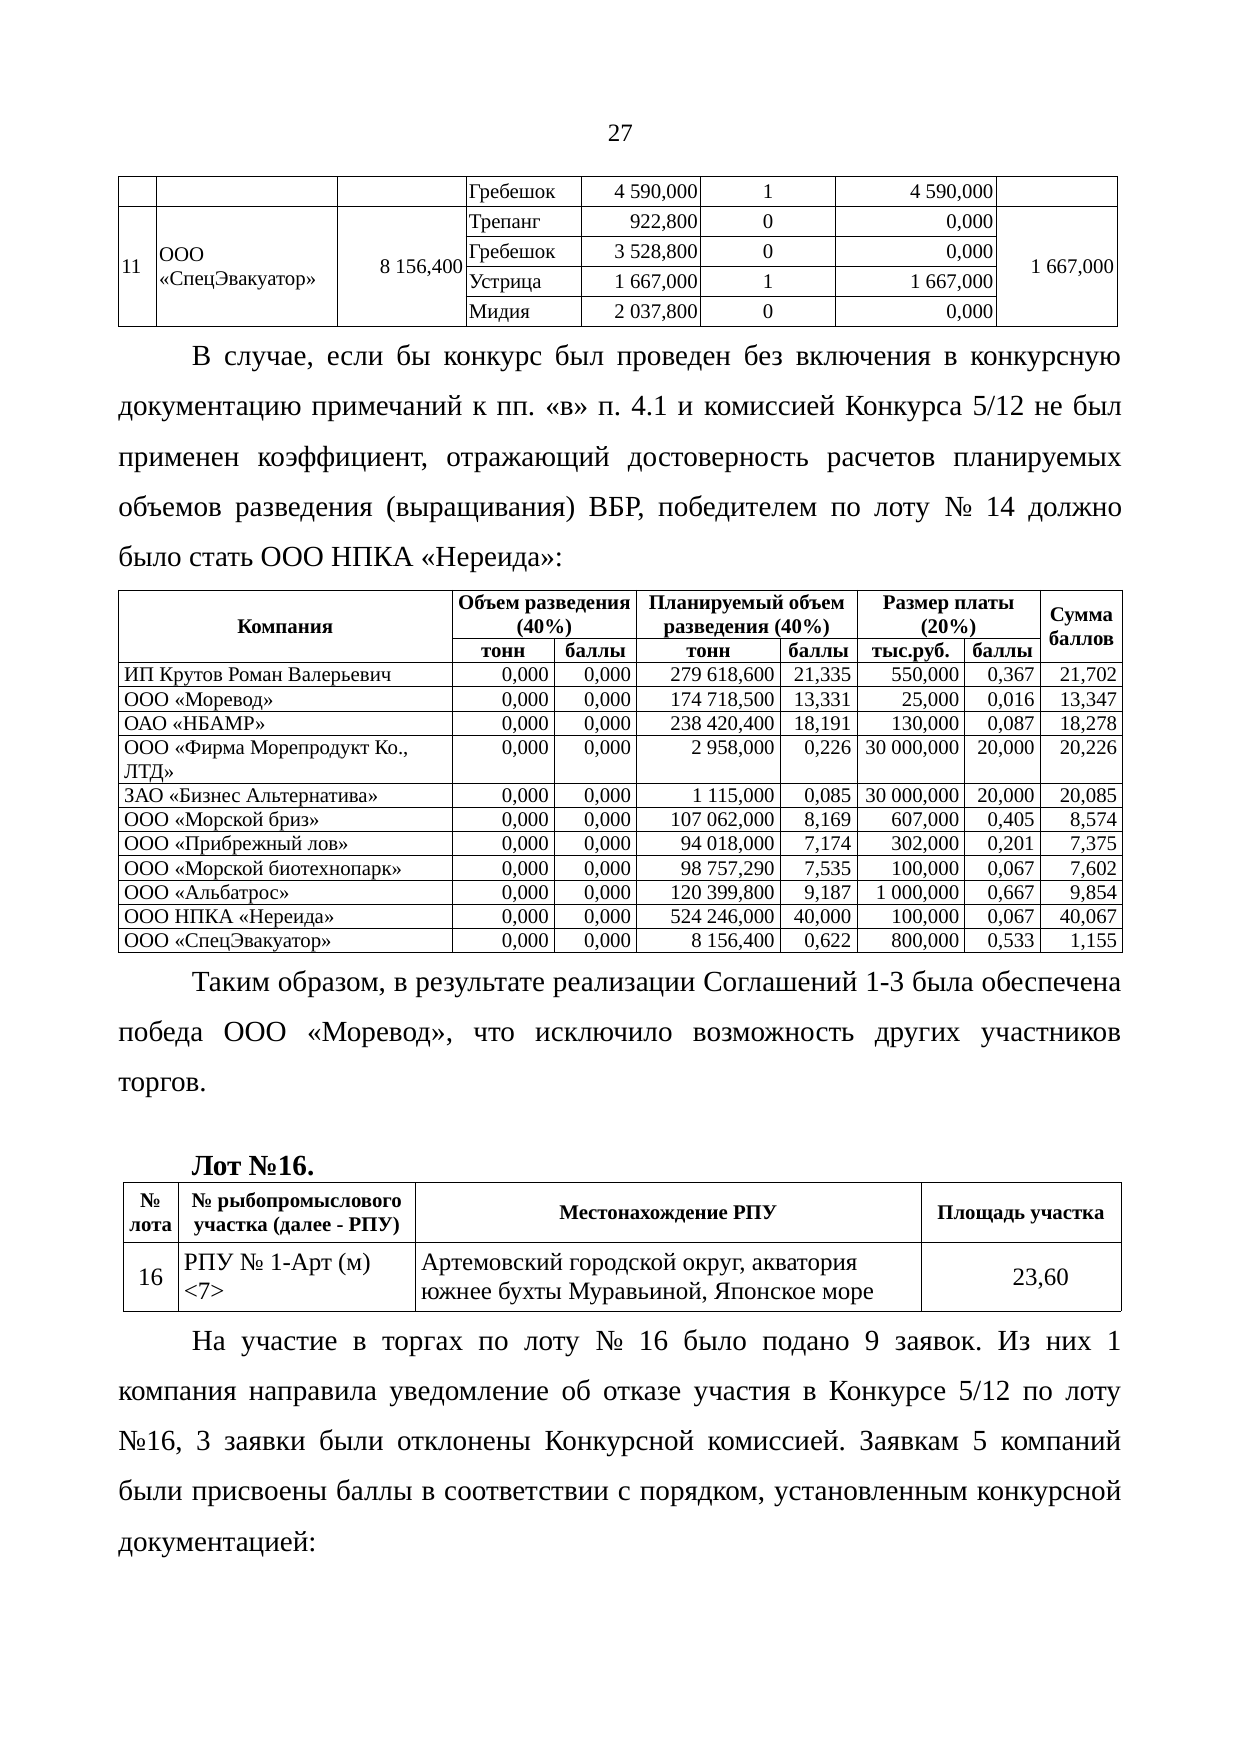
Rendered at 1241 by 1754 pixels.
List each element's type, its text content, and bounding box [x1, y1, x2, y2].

table_cell [997, 177, 1117, 206]
table_cell 0 [701, 207, 835, 236]
table_header Сумма баллов [1041, 591, 1122, 662]
table_cell РПУ № 1-Арт (м) <7> [179, 1243, 415, 1311]
table_header № лота [124, 1183, 178, 1242]
table_cell Артемовский городской округ, акватория южнее бухты Муравьиной, Японское море [416, 1243, 921, 1311]
table_cell 21,702 [1041, 663, 1122, 686]
table_cell ООО «СпецЭвакуатор» [157, 207, 337, 326]
text Таким образом, в результате реализации Соглашений 1-3 была обеспечена победа ООО «Моревод», что исключило возможность других участников торгов. [118, 964, 1122, 1098]
table_cell 0,000 [453, 784, 554, 807]
table_cell 0,000 [555, 929, 636, 952]
table_cell Гребешок [467, 237, 581, 266]
table_cell баллы [555, 639, 636, 662]
table_cell 40,067 [1041, 905, 1122, 928]
table_header Размер платы (20%) [858, 591, 1040, 638]
text На участие в торгах по лоту № 16 было подано 9 заявок. Из них 1 компания направила уведомление об отказе участия в Конкурсе 5/12 по лоту №16, 3 заявки были отклонены Конкурсной комиссией. Заявкам 5 компаний были присвоены баллы в соответствии с порядком, установленным конкурсной документацией: [118, 1323, 1122, 1557]
table_cell 11 [119, 207, 156, 326]
table_cell 0,000 [453, 663, 554, 686]
text Лот №16. [118, 1148, 1122, 1182]
table_cell Гребешок [467, 177, 581, 206]
table_header № рыбопромыслового участка (далее - РПУ) [179, 1183, 415, 1242]
table_cell 0,405 [965, 808, 1040, 831]
table_cell 0,000 [555, 784, 636, 807]
text В случае, если бы конкурс был проведен без включения в конкурсную документацию примечаний к пп. «в» п. 4.1 и комиссией Конкурса 5/12 не был применен коэффициент, отражающий достоверность расчетов планируемых объемов разведения (выращивания) ВБР, победителем по лоту № 14 должно было стать ООО НПКА «Нереида»: [118, 338, 1122, 573]
table_cell 23,60 [922, 1243, 1121, 1311]
table_cell 0,000 [453, 712, 554, 735]
table_cell 4 590,000 [582, 177, 700, 206]
table_cell 1 000,000 [858, 881, 964, 904]
table_cell ООО «Морской биотехнопарк» [119, 856, 452, 879]
table_cell ООО «Моревод» [119, 687, 452, 711]
table_cell ИП Крутов Роман Валерьевич [119, 663, 452, 686]
table_cell 7,375 [1041, 832, 1122, 855]
table_cell 18,278 [1041, 712, 1122, 735]
table_cell [338, 177, 466, 206]
table_cell 7,174 [781, 832, 857, 855]
table_cell 922,800 [582, 207, 700, 236]
table_cell 607,000 [858, 808, 964, 831]
table_cell 9,187 [781, 881, 857, 904]
table_cell 0,067 [965, 905, 1040, 928]
table_cell 8,574 [1041, 808, 1122, 831]
table_cell 107 062,000 [637, 808, 780, 831]
table_header Местонахождение РПУ [416, 1183, 921, 1242]
table_cell 3 528,800 [582, 237, 700, 266]
table_cell 0,000 [453, 832, 554, 855]
table_cell 0,000 [453, 687, 554, 711]
table_cell 0,622 [781, 929, 857, 952]
table_cell Устрица [467, 267, 581, 296]
table_cell тонн [637, 639, 780, 662]
table_cell [119, 177, 156, 206]
table_cell 25,000 [858, 687, 964, 711]
table_cell 0,667 [965, 881, 1040, 904]
table_cell [157, 177, 337, 206]
table_cell 0 [701, 297, 835, 326]
table_cell 7,602 [1041, 856, 1122, 879]
table_cell 2 958,000 [637, 736, 780, 783]
table_header Площадь участка [922, 1183, 1121, 1242]
table_cell тыс.руб. [858, 639, 964, 662]
table_cell 1 667,000 [997, 207, 1117, 326]
table_cell 0,000 [555, 663, 636, 686]
table_cell 100,000 [858, 856, 964, 879]
table_cell ОАО «НБАМР» [119, 712, 452, 735]
table_cell 0,000 [555, 856, 636, 879]
table_cell 0,201 [965, 832, 1040, 855]
table_cell 100,000 [858, 905, 964, 928]
table_cell 0,367 [965, 663, 1040, 686]
table_cell ООО «Альбатрос» [119, 881, 452, 904]
table_cell 120 399,800 [637, 881, 780, 904]
table_cell 1 [701, 177, 835, 206]
table_cell ООО «Морской бриз» [119, 808, 452, 831]
table_cell 0,000 [453, 881, 554, 904]
table_cell 8 156,400 [338, 207, 466, 326]
table_cell 7,535 [781, 856, 857, 879]
table_cell баллы [965, 639, 1040, 662]
table_cell 1,155 [1041, 929, 1122, 952]
table_cell 0,000 [555, 832, 636, 855]
table_cell 0,000 [453, 856, 554, 879]
table_cell 0,000 [555, 808, 636, 831]
table_cell 0,000 [555, 712, 636, 735]
table_cell 0,000 [555, 881, 636, 904]
table_cell ЗАО «Бизнес Альтернатива» [119, 784, 452, 807]
table_cell 4 590,000 [836, 177, 996, 206]
table_cell 13,331 [781, 687, 857, 711]
table_cell ООО «Прибрежный лов» [119, 832, 452, 855]
table_cell 21,335 [781, 663, 857, 686]
table_cell Мидия [467, 297, 581, 326]
table_cell 0,000 [555, 736, 636, 783]
table_cell 1 115,000 [637, 784, 780, 807]
table_cell 0,000 [453, 808, 554, 831]
table_cell 0,000 [836, 237, 996, 266]
table_cell 98 757,290 [637, 856, 780, 879]
table_cell 13,347 [1041, 687, 1122, 711]
table_cell 238 420,400 [637, 712, 780, 735]
table_cell 0,000 [453, 929, 554, 952]
table_header Компания [119, 591, 452, 662]
table_cell 302,000 [858, 832, 964, 855]
table_cell 550,000 [858, 663, 964, 686]
table_cell 0,067 [965, 856, 1040, 879]
table_cell 30 000,000 [858, 736, 964, 783]
table_cell 1 [701, 267, 835, 296]
table_cell 30 000,000 [858, 784, 964, 807]
table_cell 524 246,000 [637, 905, 780, 928]
table_cell ООО «СпецЭвакуатор» [119, 929, 452, 952]
table_cell 0,016 [965, 687, 1040, 711]
table_header Объем разведения (40%) [453, 591, 636, 638]
table_cell 1 667,000 [836, 267, 996, 296]
table_cell 0,533 [965, 929, 1040, 952]
table_cell 8,169 [781, 808, 857, 831]
table_cell 18,191 [781, 712, 857, 735]
table_cell 9,854 [1041, 881, 1122, 904]
table_cell 20,000 [965, 736, 1040, 783]
table_cell 174 718,500 [637, 687, 780, 711]
table_header Планируемый объем разведения (40%) [637, 591, 857, 638]
table_cell 0,000 [836, 207, 996, 236]
table_cell 800,000 [858, 929, 964, 952]
table_cell 2 037,800 [582, 297, 700, 326]
table_cell 16 [124, 1243, 178, 1311]
table_cell Трепанг [467, 207, 581, 236]
table_cell 40,000 [781, 905, 857, 928]
table_cell 0,226 [781, 736, 857, 783]
table_cell 0,085 [781, 784, 857, 807]
table_cell 20,000 [965, 784, 1040, 807]
table_cell 20,085 [1041, 784, 1122, 807]
table_cell 0,000 [836, 297, 996, 326]
table_cell ООО НПКА «Нереида» [119, 905, 452, 928]
table_cell 0,000 [555, 905, 636, 928]
table_cell тонн [453, 639, 554, 662]
table_cell ООО «Фирма Морепродукт Ко., ЛТД» [119, 736, 452, 783]
table_cell баллы [781, 639, 857, 662]
table_cell 0,000 [555, 687, 636, 711]
table_cell 0,087 [965, 712, 1040, 735]
table_cell 20,226 [1041, 736, 1122, 783]
table_cell 130,000 [858, 712, 964, 735]
table_cell 94 018,000 [637, 832, 780, 855]
table_cell 0,000 [453, 736, 554, 783]
table_cell 0 [701, 237, 835, 266]
table_cell 0,000 [453, 905, 554, 928]
table_cell 1 667,000 [582, 267, 700, 296]
table_cell 8 156,400 [637, 929, 780, 952]
table_cell 279 618,600 [637, 663, 780, 686]
